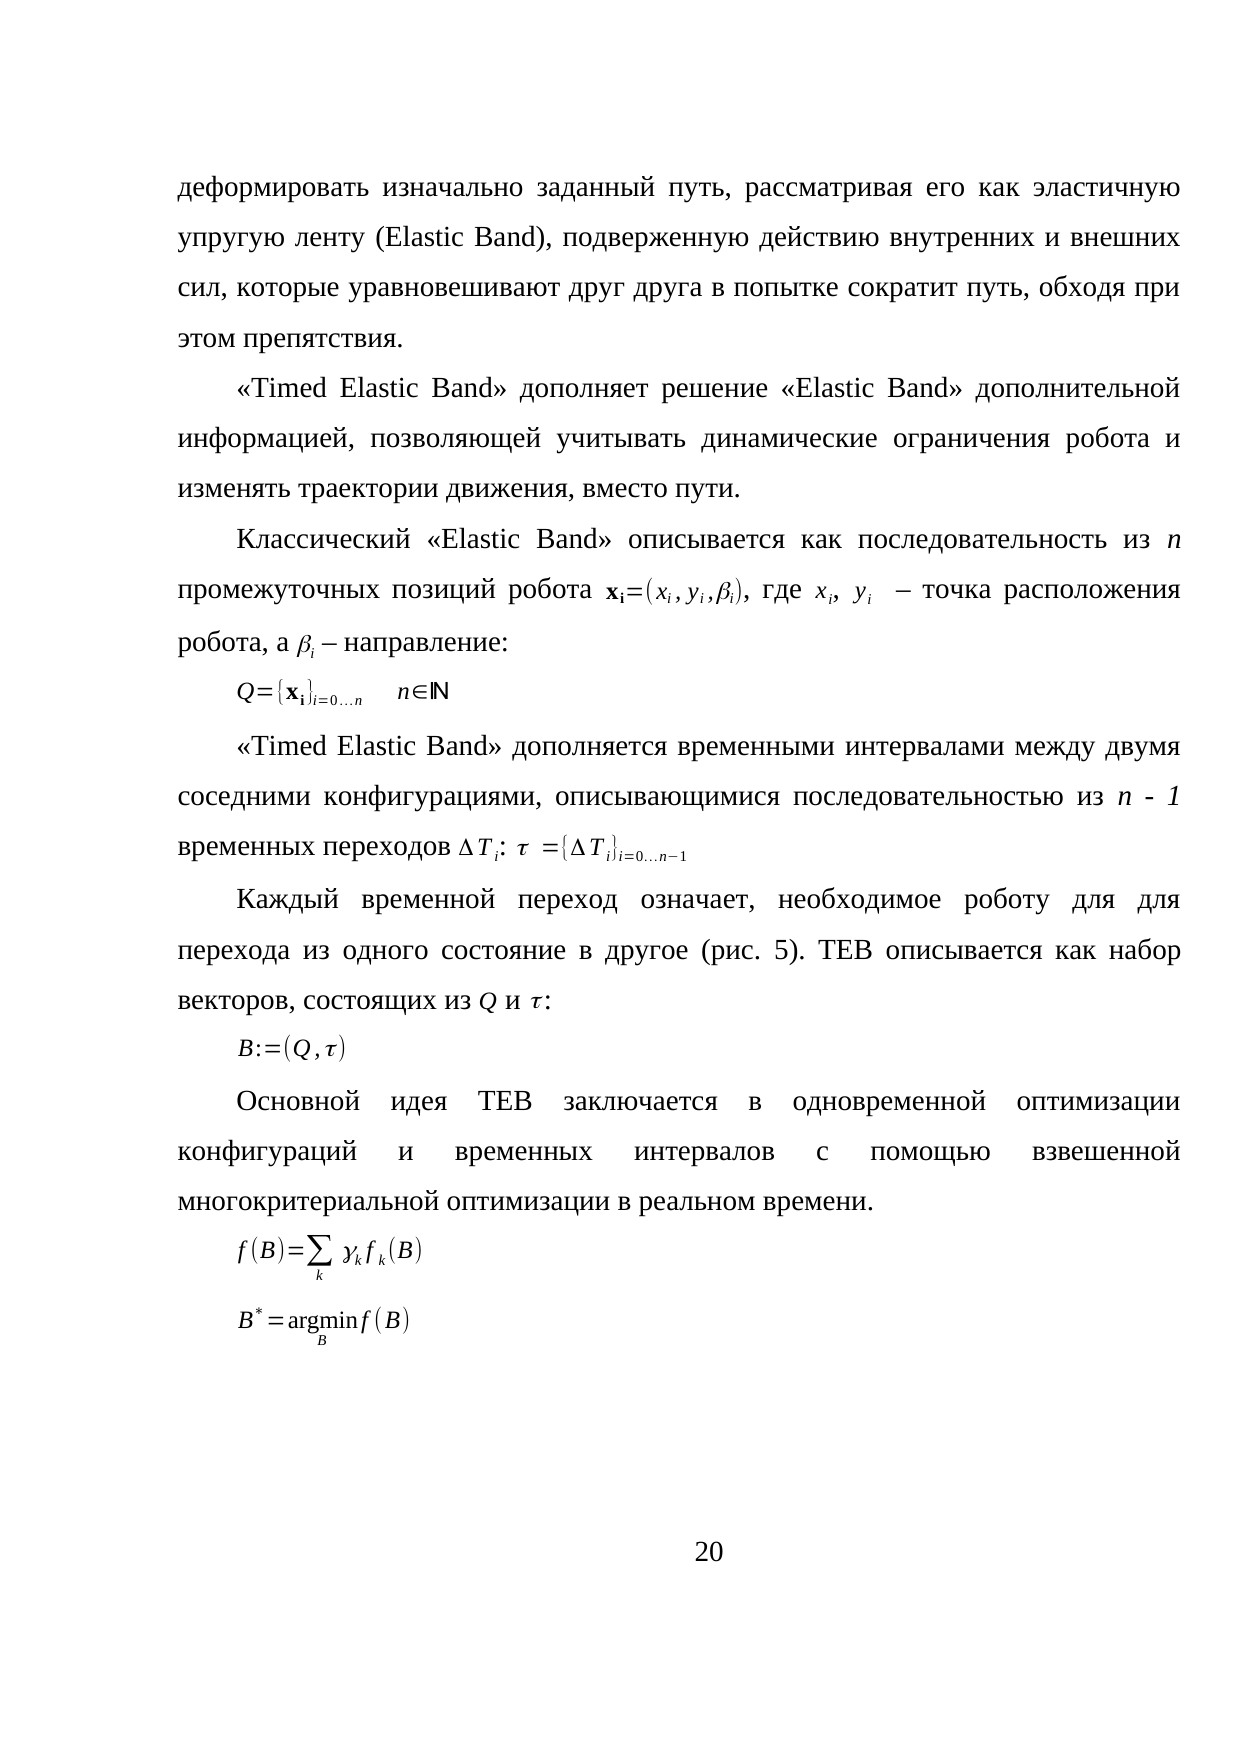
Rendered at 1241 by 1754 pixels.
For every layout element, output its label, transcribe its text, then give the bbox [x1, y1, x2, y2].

text Основной идея TEB заключается в одновременной оптимизации конфигураций и временных интервалов с помощью взвешенной многокритериальной оптимизации в реальном времени. [177, 1083, 1181, 1217]
text деформировать изначально заданный путь, рассматривая его как эластичную упругую ленту (Elastic Band), подверженную действию внутренних и внешних сил, которые уравновешивают друг друга в попытке сократит путь, обходя при этом препятствия. [177, 169, 1181, 353]
text Каждый временной переход означает, необходимое роботу для для перехода из одного состояние в другое (рис. 5). TEB описывается как набор векторов, состоящих из и : [177, 882, 1181, 1016]
text «Timed Elastic Band» дополняет решение «Elastic Band» дополнительной информацией, позволяющей учитывать динамические ограничения робота и изменять траектории движения, вместо пути. [177, 370, 1181, 504]
text «Timed Elastic Band» дополняется временными интервалами между двумя соседними конфигурациями, описывающимися последовательностью из n - 1 временных переходов : [177, 728, 1181, 865]
text Классический «Elastic Band» описывается как последовательность из n промежуточных позиций робота , где , – точка расположения робота, а – направление: [177, 521, 1181, 661]
